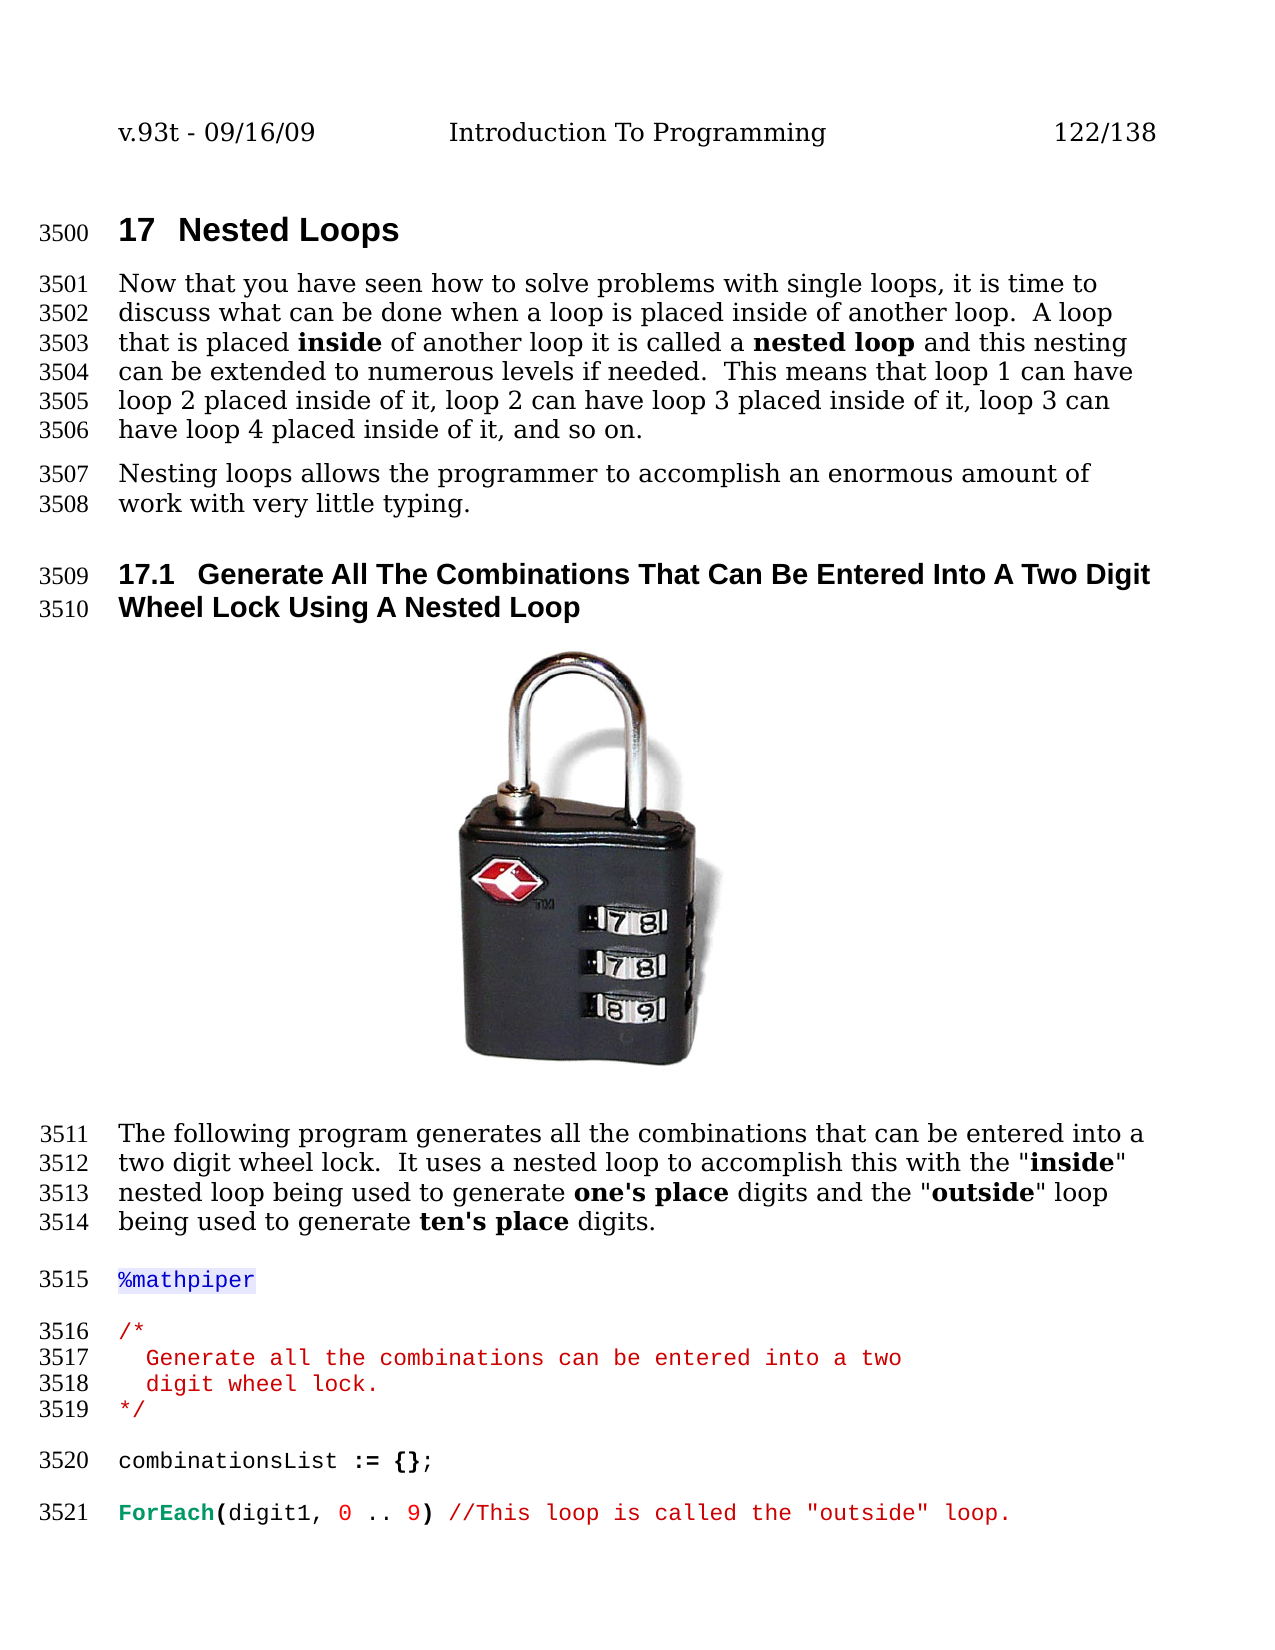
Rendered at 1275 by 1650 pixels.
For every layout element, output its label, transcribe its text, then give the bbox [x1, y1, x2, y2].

text Now that you have seen how to solve problems with single loops, it is time to discuss what can be done when a loop is placed inside of another loop. A loop that is placed inside of another loop it is called a nested loop and this nesting can be extended to numerous levels if needed. This means that loop 1 can have loop 2 placed inside of it, loop 2 can have loop 3 placed inside of it, loop 3 can have loop 4 placed inside of it, and so on. [118, 269, 1157, 444]
subtitle Nested Loops [118, 210, 1157, 248]
text Generate all the combinations can be entered into a two [118, 1346, 1157, 1372]
text digit wheel lock. [118, 1372, 1157, 1398]
picture [448, 642, 731, 1075]
subtitle Generate All The Combinations That Can Be Entered Into A Two Digit Wheel Lock Using A Nested Loop [118, 557, 1157, 624]
text */ [118, 1398, 1157, 1424]
text The following program generates all the combinations that can be entered into a two digit wheel lock. It uses a nested loop to accomplish this with the "inside" nested loop being used to generate one's place digits and the "outside" loop being used to generate ten's place digits. [118, 1119, 1157, 1236]
text Nesting loops allows the programmer to accomplish an enormous amount of work with very little typing. [118, 459, 1157, 518]
text %mathpiper [118, 1268, 1157, 1294]
text combinationsList := {}; [118, 1450, 1157, 1476]
text ForEach(digit1, 0 .. 9) //This loop is called the "outside" loop. [118, 1502, 1157, 1528]
text /* [118, 1320, 1157, 1346]
